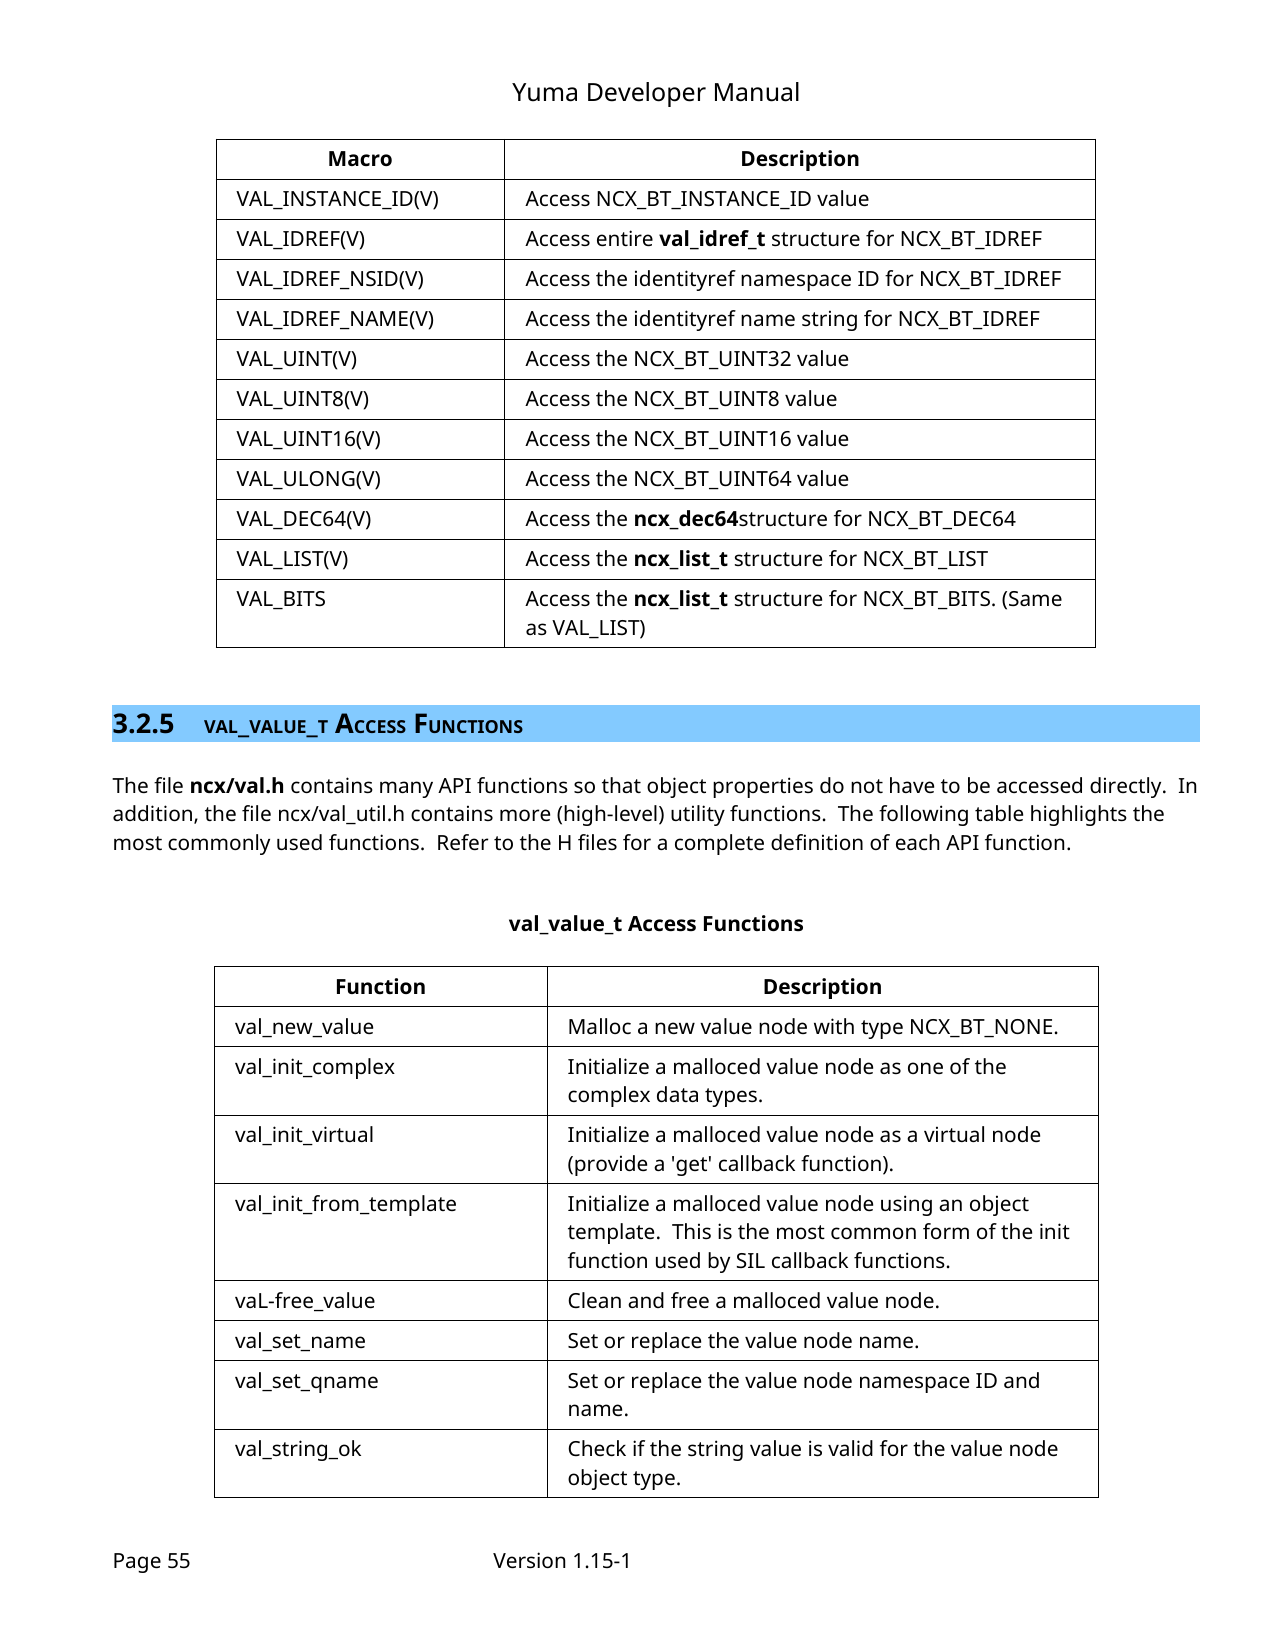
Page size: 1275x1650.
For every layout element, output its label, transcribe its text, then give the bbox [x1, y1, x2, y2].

table_header Description [505, 140, 1095, 178]
table_cell val_set_name [215, 1321, 547, 1360]
table_cell VAL_UINT16(V) [217, 420, 504, 458]
table_cell val_init_complex [215, 1047, 547, 1115]
table_header Description [548, 967, 1098, 1006]
table_cell Initialize a malloced value node as a virtual node (provide a 'get' callback function). [548, 1116, 1098, 1183]
table_cell val_string_ok [215, 1430, 547, 1497]
table_cell Access the NCX_BT_UINT32 value [505, 340, 1095, 378]
subtitle val_value_t Access Functions [112, 705, 1200, 742]
table_cell Access NCX_BT_INSTANCE_ID value [505, 180, 1095, 218]
table_cell VAL_IDREF_NAME(V) [217, 300, 504, 338]
table_cell Access the ncx_list_t structure for NCX_BT_LIST [505, 540, 1095, 578]
table_cell VAL_IDREF_NSID(V) [217, 260, 504, 298]
table_cell Malloc a new value node with type NCX_BT_NONE. [548, 1007, 1098, 1046]
table_cell vaL-free_value [215, 1281, 547, 1320]
table_header Function [215, 967, 547, 1006]
table_cell Initialize a malloced value node as one of the complex data types. [548, 1047, 1098, 1115]
table_cell val_new_value [215, 1007, 547, 1046]
table_cell VAL_LIST(V) [217, 540, 504, 578]
table_cell Access the NCX_BT_UINT16 value [505, 420, 1095, 458]
table_cell Access the identityref namespace ID for NCX_BT_IDREF [505, 260, 1095, 298]
table_cell VAL_DEC64(V) [217, 500, 504, 538]
table_cell Access entire val_idref_t structure for NCX_BT_IDREF [505, 220, 1095, 258]
table_cell Access the NCX_BT_UINT8 value [505, 380, 1095, 418]
text The file ncx/val.h contains many API functions so that object properties do not have to be accessed directly. In addition, the file ncx/val_util.h contains more (high-level) utility functions. The following table highlights the most commonly used functions. Refer to the H files for a complete definition of each API function. [112, 771, 1200, 856]
table_cell Check if the string value is valid for the value node object type. [548, 1430, 1098, 1497]
table_cell Initialize a malloced value node using an object template. This is the most common form of the init function used by SIL callback functions. [548, 1184, 1098, 1280]
table_cell VAL_ULONG(V) [217, 460, 504, 498]
table_cell Set or replace the value node namespace ID and name. [548, 1361, 1098, 1428]
table_cell VAL_UINT8(V) [217, 380, 504, 418]
table_cell VAL_BITS [217, 580, 504, 647]
table_cell VAL_IDREF(V) [217, 220, 504, 258]
table_cell Access the identityref name string for NCX_BT_IDREF [505, 300, 1095, 338]
table_cell Set or replace the value node name. [548, 1321, 1098, 1360]
subtitle val_value_t Access Functions [127, 909, 1185, 938]
table_cell Clean and free a malloced value node. [548, 1281, 1098, 1320]
table_cell val_init_from_template [215, 1184, 547, 1280]
table_cell Access the ncx_dec64structure for NCX_BT_DEC64 [505, 500, 1095, 538]
table_cell Access the NCX_BT_UINT64 value [505, 460, 1095, 498]
table_cell val_init_virtual [215, 1116, 547, 1183]
table_cell VAL_INSTANCE_ID(V) [217, 180, 504, 218]
table_cell VAL_UINT(V) [217, 340, 504, 378]
table_header Macro [217, 140, 504, 178]
table_cell val_set_qname [215, 1361, 547, 1428]
table_cell Access the ncx_list_t structure for NCX_BT_BITS. (Same as VAL_LIST) [505, 580, 1095, 647]
